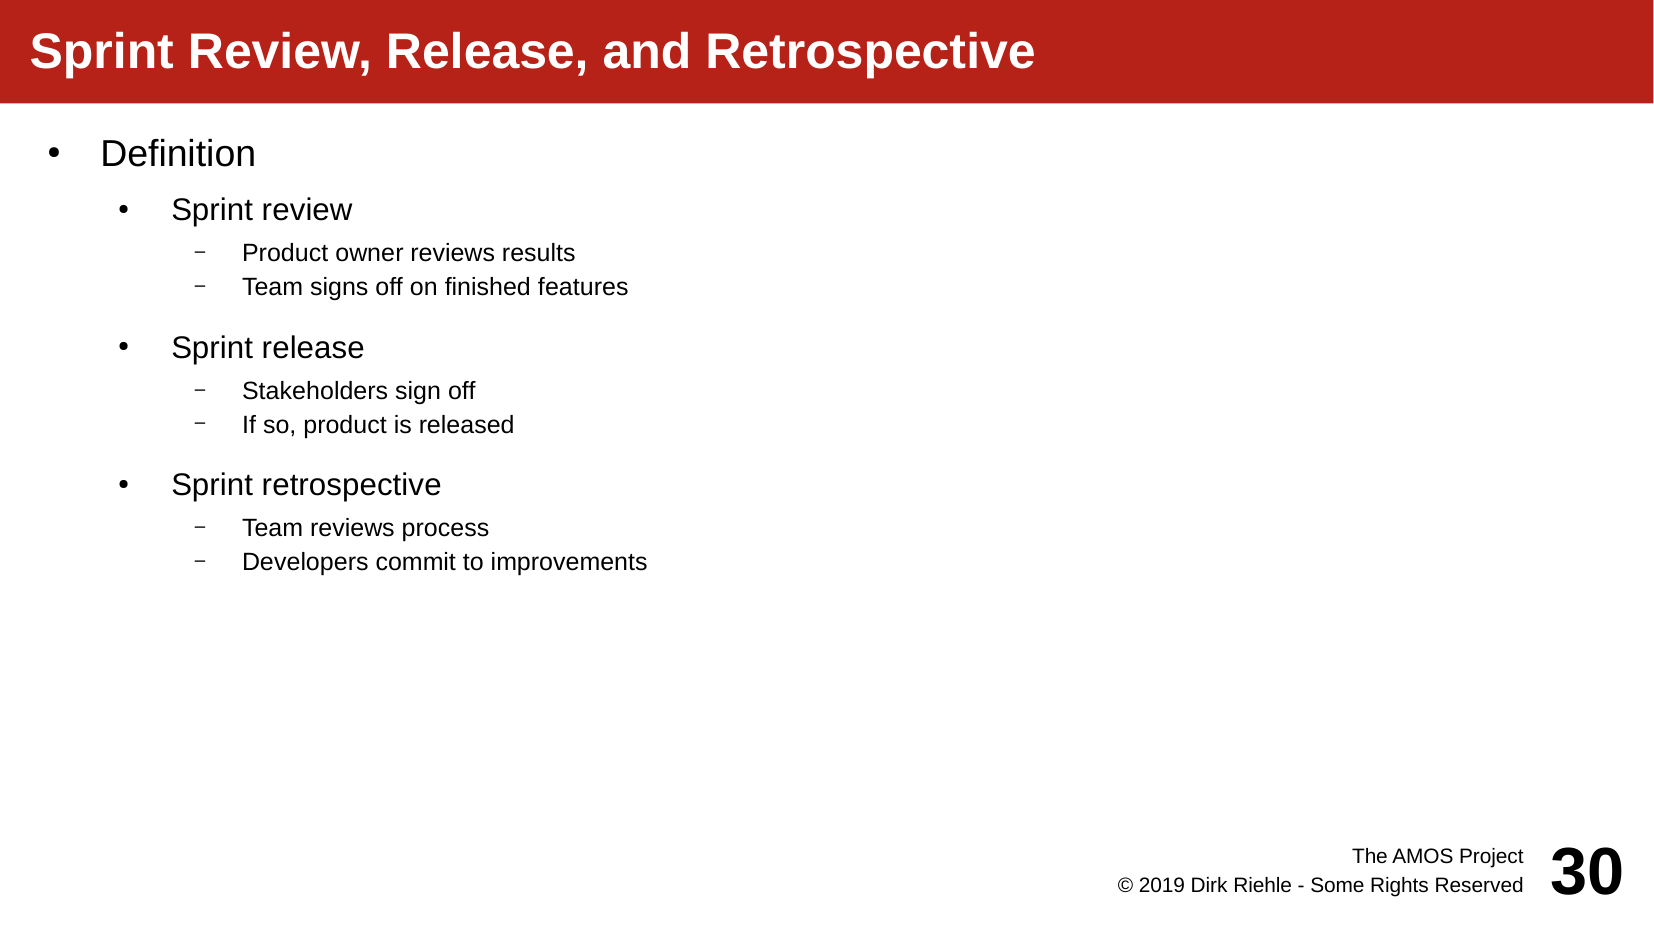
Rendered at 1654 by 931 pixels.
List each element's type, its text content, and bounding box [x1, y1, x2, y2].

title Sprint Review, Release, and Retrospective [0, 0, 1654, 104]
list Definition Sprint review Product owner reviews results Team signs off on finished features Sprint release Stakeholders sign off If so, product is released Sprint retrospective Team reviews process Developers commit to improvements [29, 132, 1625, 798]
